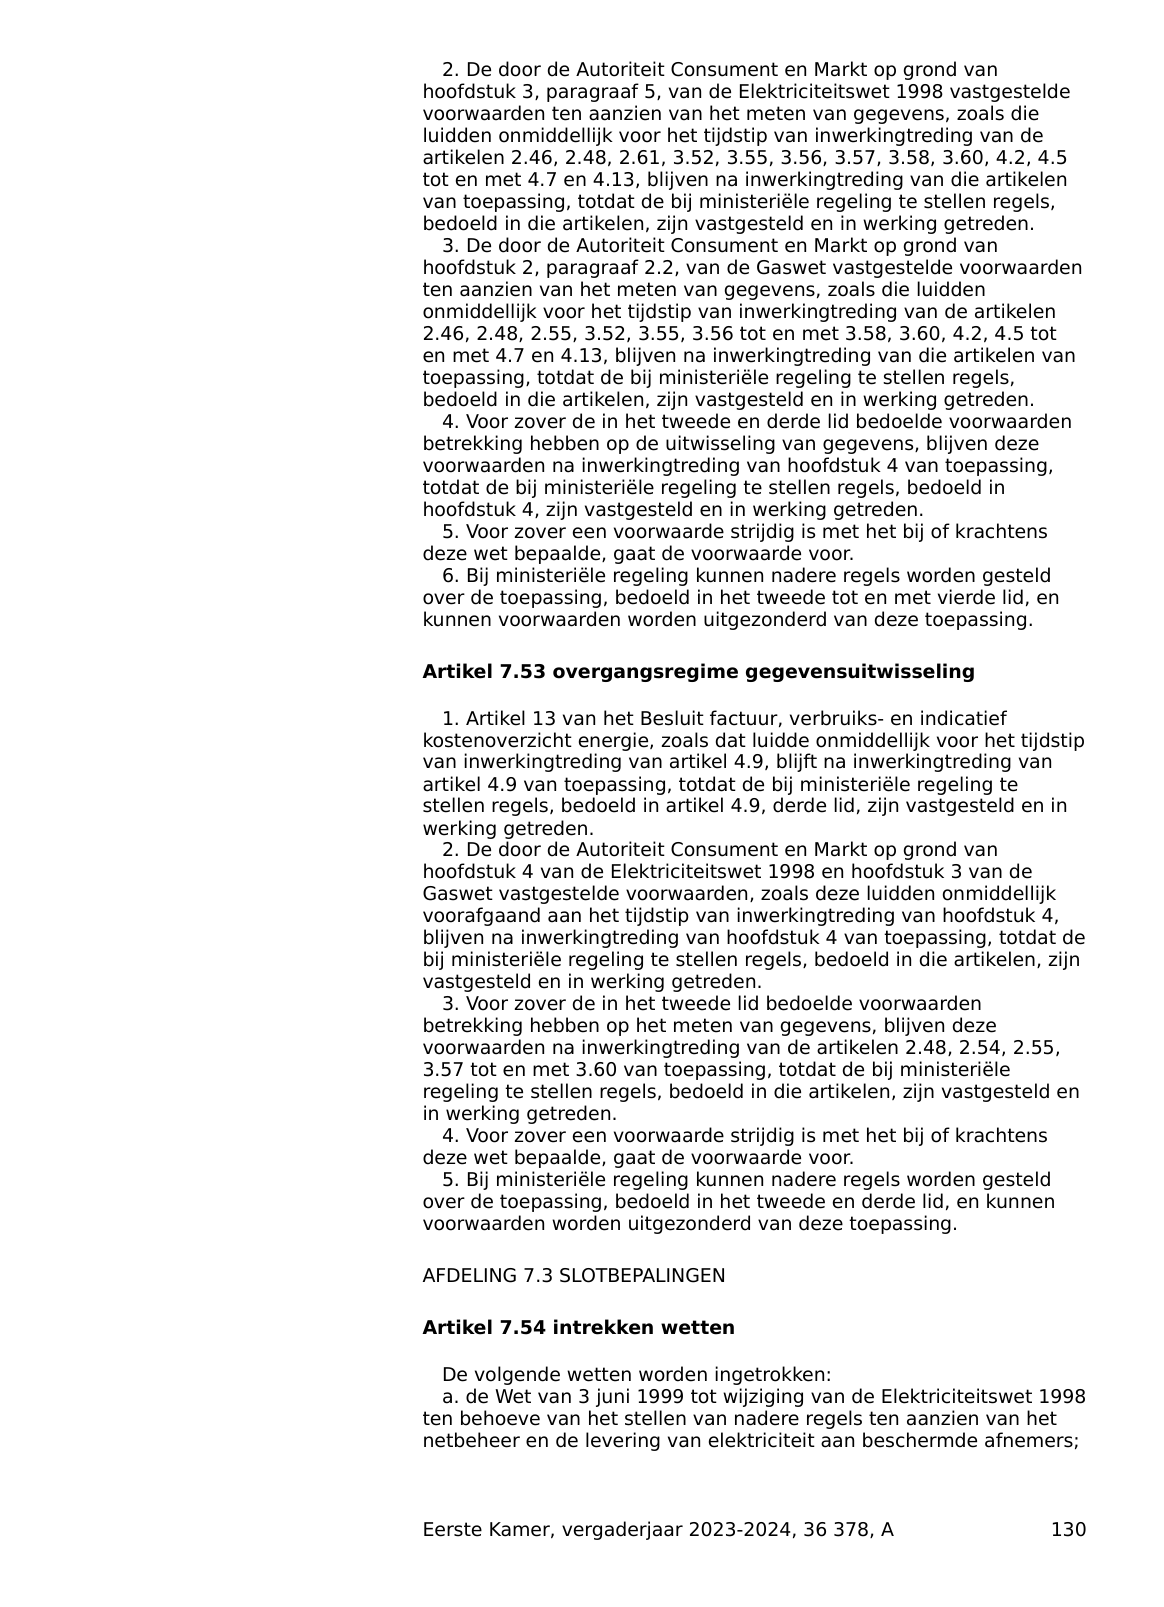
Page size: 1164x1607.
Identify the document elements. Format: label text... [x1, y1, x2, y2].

text 3. De door de Autoriteit Consument en Markt op grond van hoofdstuk 2, paragraaf 2.2, van de Gaswet vastgestelde voorwaarden ten aanzien van het meten van gegevens, zoals die luidden onmiddellijk voor het tijdstip van inwerkingtreding van de artikelen 2.46, 2.48, 2.55, 3.52, 3.55, 3.56 tot en met 3.58, 3.60, 4.2, 4.5 tot en met 4.7 en 4.13, blijven na inwerkingtreding van die artikelen van toepassing, totdat de bij ministeriële regeling te stellen regels, bedoeld in die artikelen, zijn vastgesteld en in werking getreden. [422, 235, 1087, 411]
text 4. Voor zover een voorwaarde strijdig is met het bij of krachtens deze wet bepaalde, gaat de voorwaarde voor. [422, 1125, 1087, 1169]
text 6. Bij ministeriële regeling kunnen nadere regels worden gesteld over de toepassing, bedoeld in het tweede tot en met vierde lid, en kunnen voorwaarden worden uitgezonderd van deze toepassing. [422, 564, 1087, 631]
subtitle Artikel 7.54 intrekken wetten [422, 1317, 1087, 1339]
text De volgende wetten worden ingetrokken: [422, 1364, 1087, 1386]
text 5. Bij ministeriële regeling kunnen nadere regels worden gesteld over de toepassing, bedoeld in het tweede en derde lid, en kunnen voorwaarden worden uitgezonderd van deze toepassing. [422, 1169, 1087, 1235]
text 5. Voor zover een voorwaarde strijdig is met het bij of krachtens deze wet bepaalde, gaat de voorwaarde voor. [422, 521, 1087, 564]
text 4. Voor zover de in het tweede en derde lid bedoelde voorwaarden betrekking hebben op de uitwisseling van gegevens, blijven deze voorwaarden na inwerkingtreding van hoofdstuk 4 van toepassing, totdat de bij ministeriële regeling te stellen regels, bedoeld in hoofdstuk 4, zijn vastgesteld en in werking getreden. [422, 411, 1087, 521]
text 2. De door de Autoriteit Consument en Markt op grond van hoofdstuk 4 van de Elektriciteitswet 1998 en hoofdstuk 3 van de Gaswet vastgestelde voorwaarden, zoals deze luidden onmiddellijk voorafgaand aan het tijdstip van inwerkingtreding van hoofdstuk 4, blijven na inwerkingtreding van hoofdstuk 4 van toepassing, totdat de bij ministeriële regeling te stellen regels, bedoeld in die artikelen, zijn vastgesteld en in werking getreden. [422, 839, 1087, 993]
text 3. Voor zover de in het tweede lid bedoelde voorwaarden betrekking hebben op het meten van gegevens, blijven deze voorwaarden na inwerkingtreding van de artikelen 2.48, 2.54, 2.55, 3.57 tot en met 3.60 van toepassing, totdat de bij ministeriële regeling te stellen regels, bedoeld in die artikelen, zijn vastgesteld en in werking getreden. [422, 993, 1087, 1125]
text a. de Wet van 3 juni 1999 tot wijziging van de Elektriciteitswet 1998 ten behoeve van het stellen van nadere regels ten aanzien van het netbeheer en de levering van elektriciteit aan beschermde afnemers; [422, 1386, 1087, 1452]
text 2. De door de Autoriteit Consument en Markt op grond van hoofdstuk 3, paragraaf 5, van de Elektriciteitswet 1998 vastgestelde voorwaarden ten aanzien van het meten van gegevens, zoals die luidden onmiddellijk voor het tijdstip van inwerkingtreding van de artikelen 2.46, 2.48, 2.61, 3.52, 3.55, 3.56, 3.57, 3.58, 3.60, 4.2, 4.5 tot en met 4.7 en 4.13, blijven na inwerkingtreding van die artikelen van toepassing, totdat de bij ministeriële regeling te stellen regels, bedoeld in die artikelen, zijn vastgesteld en in werking getreden. [422, 59, 1087, 235]
subtitle Artikel 7.53 overgangsregime gegevensuitwisseling [422, 661, 1087, 682]
text 1. Artikel 13 van het Besluit factuur, verbruiks- en indicatief kostenoverzicht energie, zoals dat luidde onmiddellijk voor het tijdstip van inwerkingtreding van artikel 4.9, blijft na inwerkingtreding van artikel 4.9 van toepassing, totdat de bij ministeriële regeling te stellen regels, bedoeld in artikel 4.9, derde lid, zijn vastgesteld en in werking getreden. [422, 707, 1087, 839]
subtitle AFDELING 7.3 SLOTBEPALINGEN [422, 1265, 1087, 1287]
